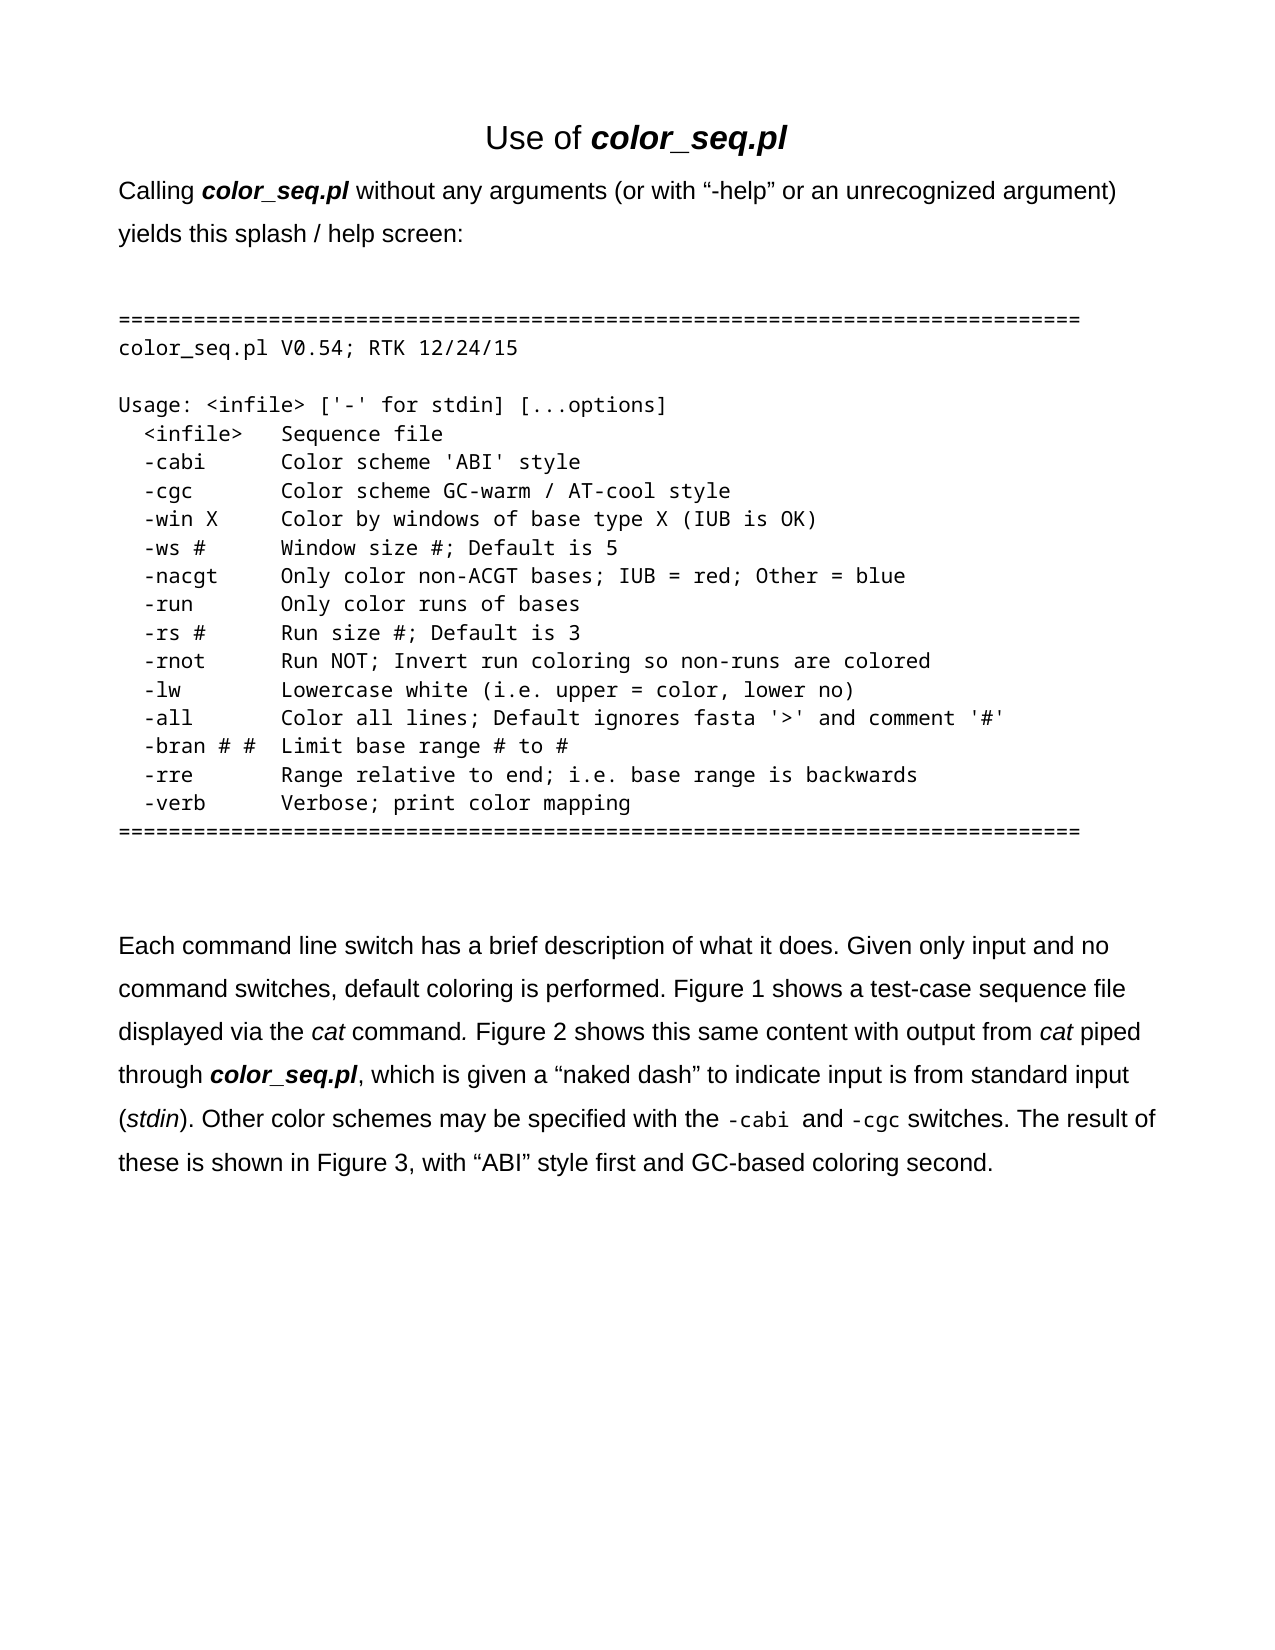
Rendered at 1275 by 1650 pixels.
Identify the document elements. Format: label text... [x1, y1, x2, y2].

text -nacgt Only color non-ACGT bases; IUB = red; Other = blue [118, 561, 1157, 589]
text Use of color_seq.pl [118, 118, 1157, 157]
text Calling color_seq.pl without any arguments (or with “-help” or an unrecognized argument) yields this splash / help screen: [118, 176, 1157, 248]
text -lw Lowercase white (i.e. upper = color, lower no) [118, 675, 1157, 703]
text -all Color all lines; Default ignores fasta '>' and comment '#' [118, 703, 1157, 732]
text Usage: <infile> ['-' for stdin] [...options] [118, 390, 1157, 419]
text -rs # Run size #; Default is 3 [118, 618, 1157, 646]
text color_seq.pl V0.54; RTK 12/24/15 [118, 333, 1157, 362]
text -cabi Color scheme 'ABI' style [118, 447, 1157, 476]
text -verb Verbose; print color mapping [118, 788, 1157, 817]
text -bran # # Limit base range # to # [118, 732, 1157, 760]
text -run Only color runs of bases [118, 589, 1157, 618]
text -ws # Window size #; Default is 5 [118, 533, 1157, 561]
text Each command line switch has a brief description of what it does. Given only input and no command switches, default coloring is performed. Figure 1 shows a test-case sequence file displayed via the cat command. Figure 2 shows this same content with output from cat piped through color_seq.pl, which is given a “naked dash” to indicate input is from standard input (stdin). Other color schemes may be specified with the -cabi and -cgc switches. The result of these is shown in Figure 3, with “ABI” style first and GC-based coloring second. [118, 931, 1157, 1176]
text -rnot Run NOT; Invert run coloring so non-runs are colored [118, 646, 1157, 675]
text -rre Range relative to end; i.e. base range is backwards [118, 760, 1157, 788]
text <infile> Sequence file [118, 419, 1157, 447]
text ============================================================================= [118, 305, 1157, 333]
text -win X Color by windows of base type X (IUB is OK) [118, 504, 1157, 533]
text ============================================================================= [118, 817, 1157, 845]
text -cgc Color scheme GC-warm / AT-cool style [118, 476, 1157, 504]
